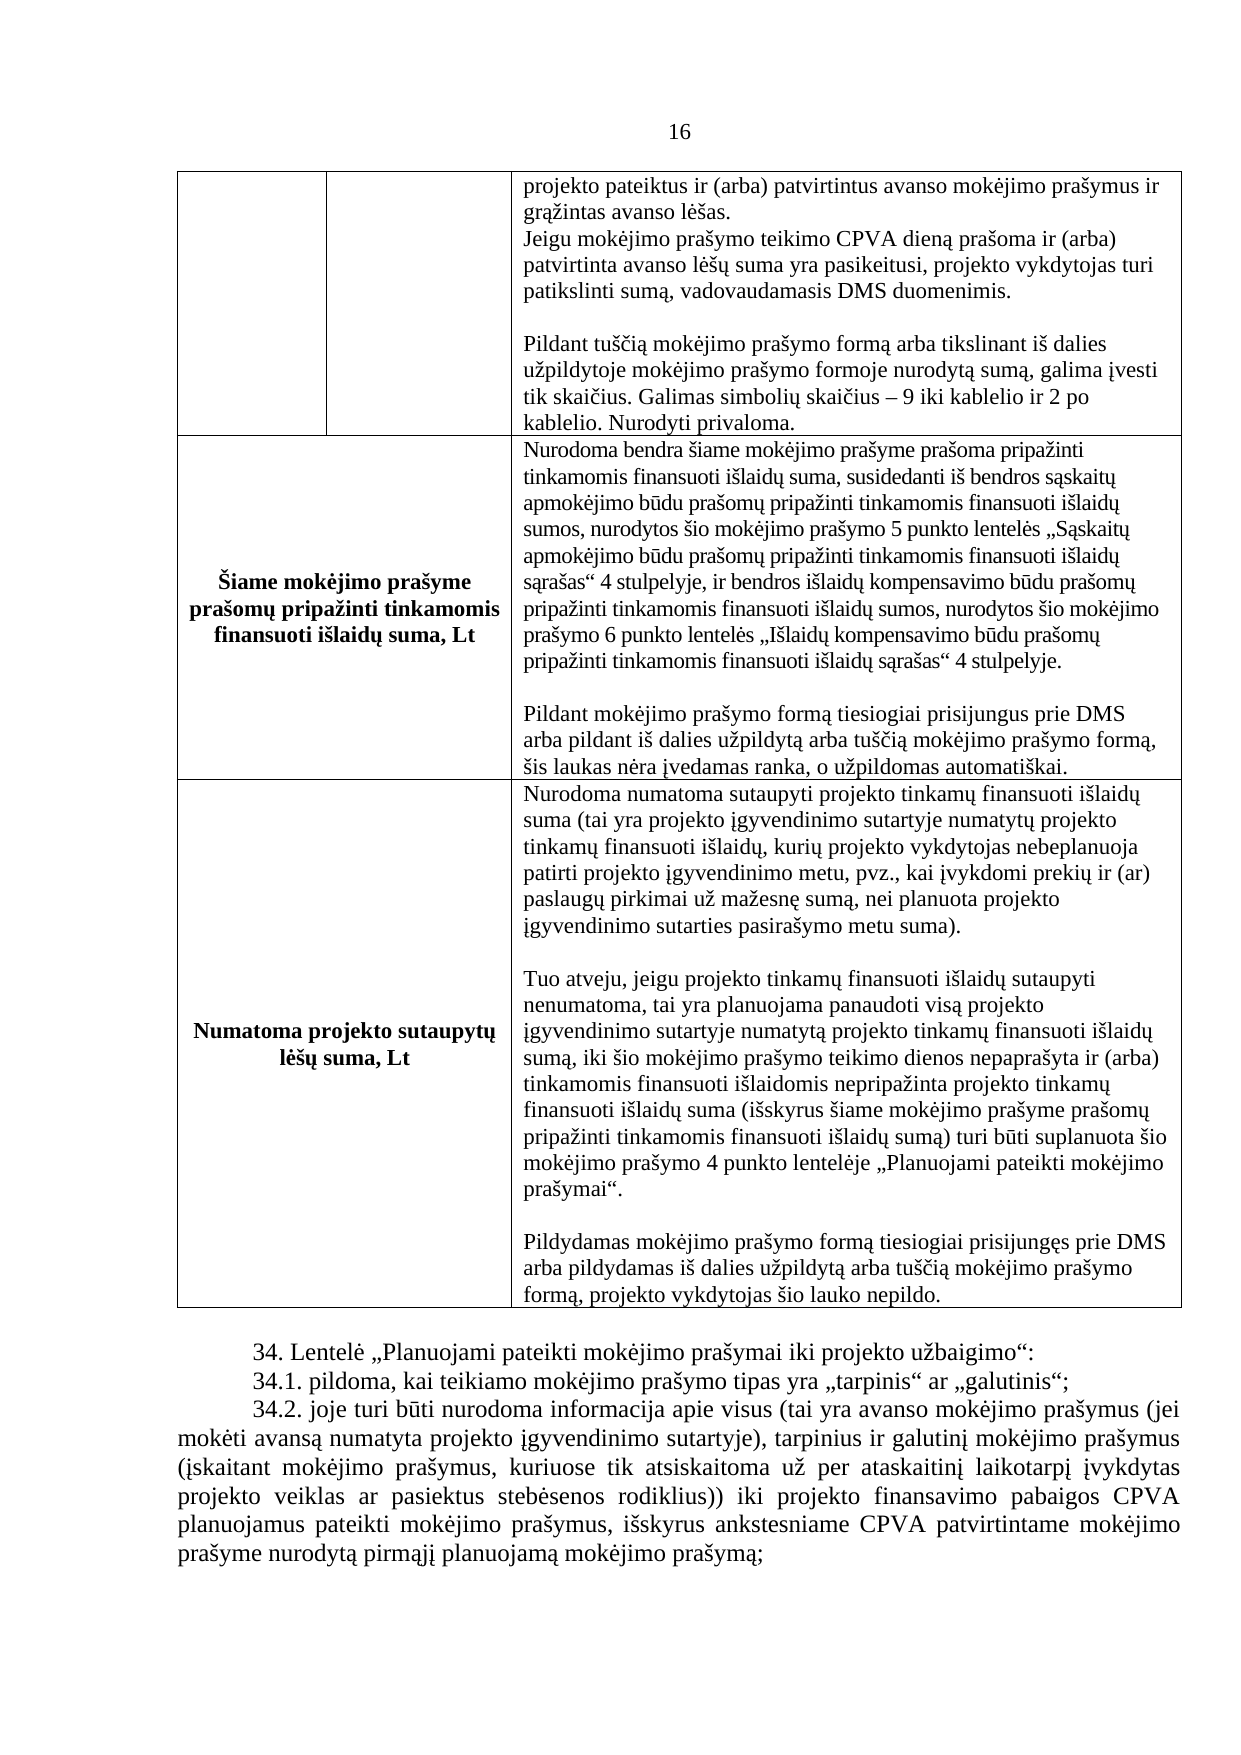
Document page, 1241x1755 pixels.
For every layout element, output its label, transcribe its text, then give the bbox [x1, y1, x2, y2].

table_cell projekto pateiktus ir (arba) patvirtintus avanso mokėjimo prašymus ir grąžintas avanso lėšas. Jeigu mokėjimo prašymo teikimo CPVA dieną prašoma ir (arba) patvirtinta avanso lėšų suma yra pasikeitusi, projekto vykdytojas turi patikslinti sumą, vadovaudamasis DMS duomenimis. Pildant tuščią mokėjimo prašymo formą arba tikslinant iš dalies užpildytoje mokėjimo prašymo formoje nurodytą sumą, galima įvesti tik skaičius. Galimas simbolių skaičius – 9 iki kablelio ir 2 po kablelio. Nurodyti privaloma. [512, 172, 1181, 435]
text 34.1. pildoma, kai teikiamo mokėjimo prašymo tipas yra „tarpinis“ ar „galutinis“; [177, 1366, 1181, 1394]
table_cell Numatoma projekto sutaupytų lėšų suma, Lt [178, 780, 511, 1307]
table_cell Nurodoma bendra šiame mokėjimo prašyme prašoma pripažinti tinkamomis finansuoti išlaidų suma, susidedanti iš bendros sąskaitų apmokėjimo būdu prašomų pripažinti tinkamomis finansuoti išlaidų sumos, nurodytos šio mokėjimo prašymo 5 punkto lentelės „Sąskaitų apmokėjimo būdu prašomų pripažinti tinkamomis finansuoti išlaidų sąrašas“ 4 stulpelyje, ir bendros išlaidų kompensavimo būdu prašomų pripažinti tinkamomis finansuoti išlaidų sumos, nurodytos šio mokėjimo prašymo 6 punkto lentelės „Išlaidų kompensavimo būdu prašomų pripažinti tinkamomis finansuoti išlaidų sąrašas“ 4 stulpelyje. Pildant mokėjimo prašymo formą tiesiogiai prisijungus prie DMS arba pildant iš dalies užpildytą arba tuščią mokėjimo prašymo formą, šis laukas nėra įvedamas ranka, o užpildomas automatiškai. [512, 436, 1181, 779]
table_cell Nurodoma numatoma sutaupyti projekto tinkamų finansuoti išlaidų suma (tai yra projekto įgyvendinimo sutartyje numatytų projekto tinkamų finansuoti išlaidų, kurių projekto vykdytojas nebeplanuoja patirti projekto įgyvendinimo metu, pvz., kai įvykdomi prekių ir (ar) paslaugų pirkimai už mažesnę sumą, nei planuota projekto įgyvendinimo sutarties pasirašymo metu suma). Tuo atveju, jeigu projekto tinkamų finansuoti išlaidų sutaupyti nenumatoma, tai yra planuojama panaudoti visą projekto įgyvendinimo sutartyje numatytą projekto tinkamų finansuoti išlaidų sumą, iki šio mokėjimo prašymo teikimo dienos nepaprašyta ir (arba) tinkamomis finansuoti išlaidomis nepripažinta projekto tinkamų finansuoti išlaidų suma (išskyrus šiame mokėjimo prašyme prašomų pripažinti tinkamomis finansuoti išlaidų sumą) turi būti suplanuota šio mokėjimo prašymo 4 punkto lentelėje „Planuojami pateikti mokėjimo prašymai“. Pildydamas mokėjimo prašymo formą tiesiogiai prisijungęs prie DMS arba pildydamas iš dalies užpildytą arba tuščią mokėjimo prašymo formą, projekto vykdytojas šio lauko nepildo. [512, 780, 1181, 1307]
text 34. Lentelė „Planuojami pateikti mokėjimo prašymai iki projekto užbaigimo“: [177, 1337, 1181, 1366]
table_cell [327, 172, 511, 435]
text 34.2. joje turi būti nurodoma informacija apie visus (tai yra avanso mokėjimo prašymus (jei mokėti avansą numatyta projekto įgyvendinimo sutartyje), tarpinius ir galutinį mokėjimo prašymus (įskaitant mokėjimo prašymus, kuriuose tik atsiskaitoma už per ataskaitinį laikotarpį įvykdytas projekto veiklas ar pasiektus stebėsenos rodiklius)) iki projekto finansavimo pabaigos CPVA planuojamus pateikti mokėjimo prašymus, išskyrus ankstesniame CPVA patvirtintame mokėjimo prašyme nurodytą pirmąjį planuojamą mokėjimo prašymą; [177, 1394, 1181, 1567]
table_cell [178, 172, 326, 435]
table_cell Šiame mokėjimo prašyme prašomų pripažinti tinkamomis finansuoti išlaidų suma, Lt [178, 436, 511, 779]
